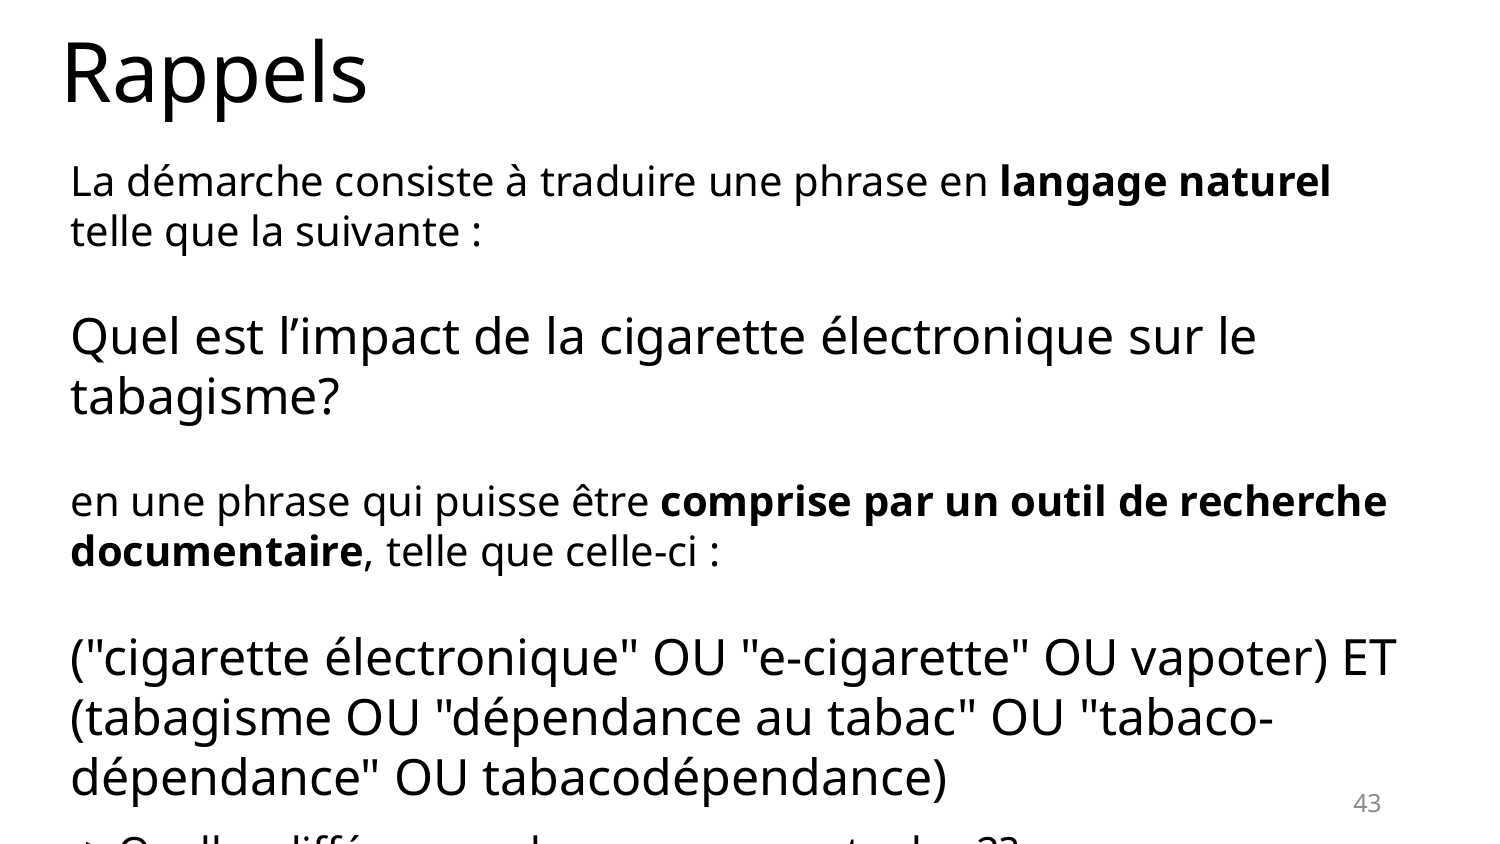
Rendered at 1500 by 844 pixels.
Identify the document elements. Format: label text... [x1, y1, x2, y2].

text_box La démarche consiste à traduire une phrase en langage naturel telle que la suivante : Quel est l’impact de la cigarette électronique sur le tabagisme? en une phrase qui puisse être comprise par un outil de recherche documentaire, telle que celle-ci : ("cigarette électronique" OU "e-cigarette" OU vapoter) ET (tabagisme OU "dépendance au tabac" OU "tabaco-dépendance" OU tabacodépendance) -> Quelles différences observez-vous entre les 2? [55, 147, 1418, 844]
text_box Rappels [45, 23, 1388, 129]
